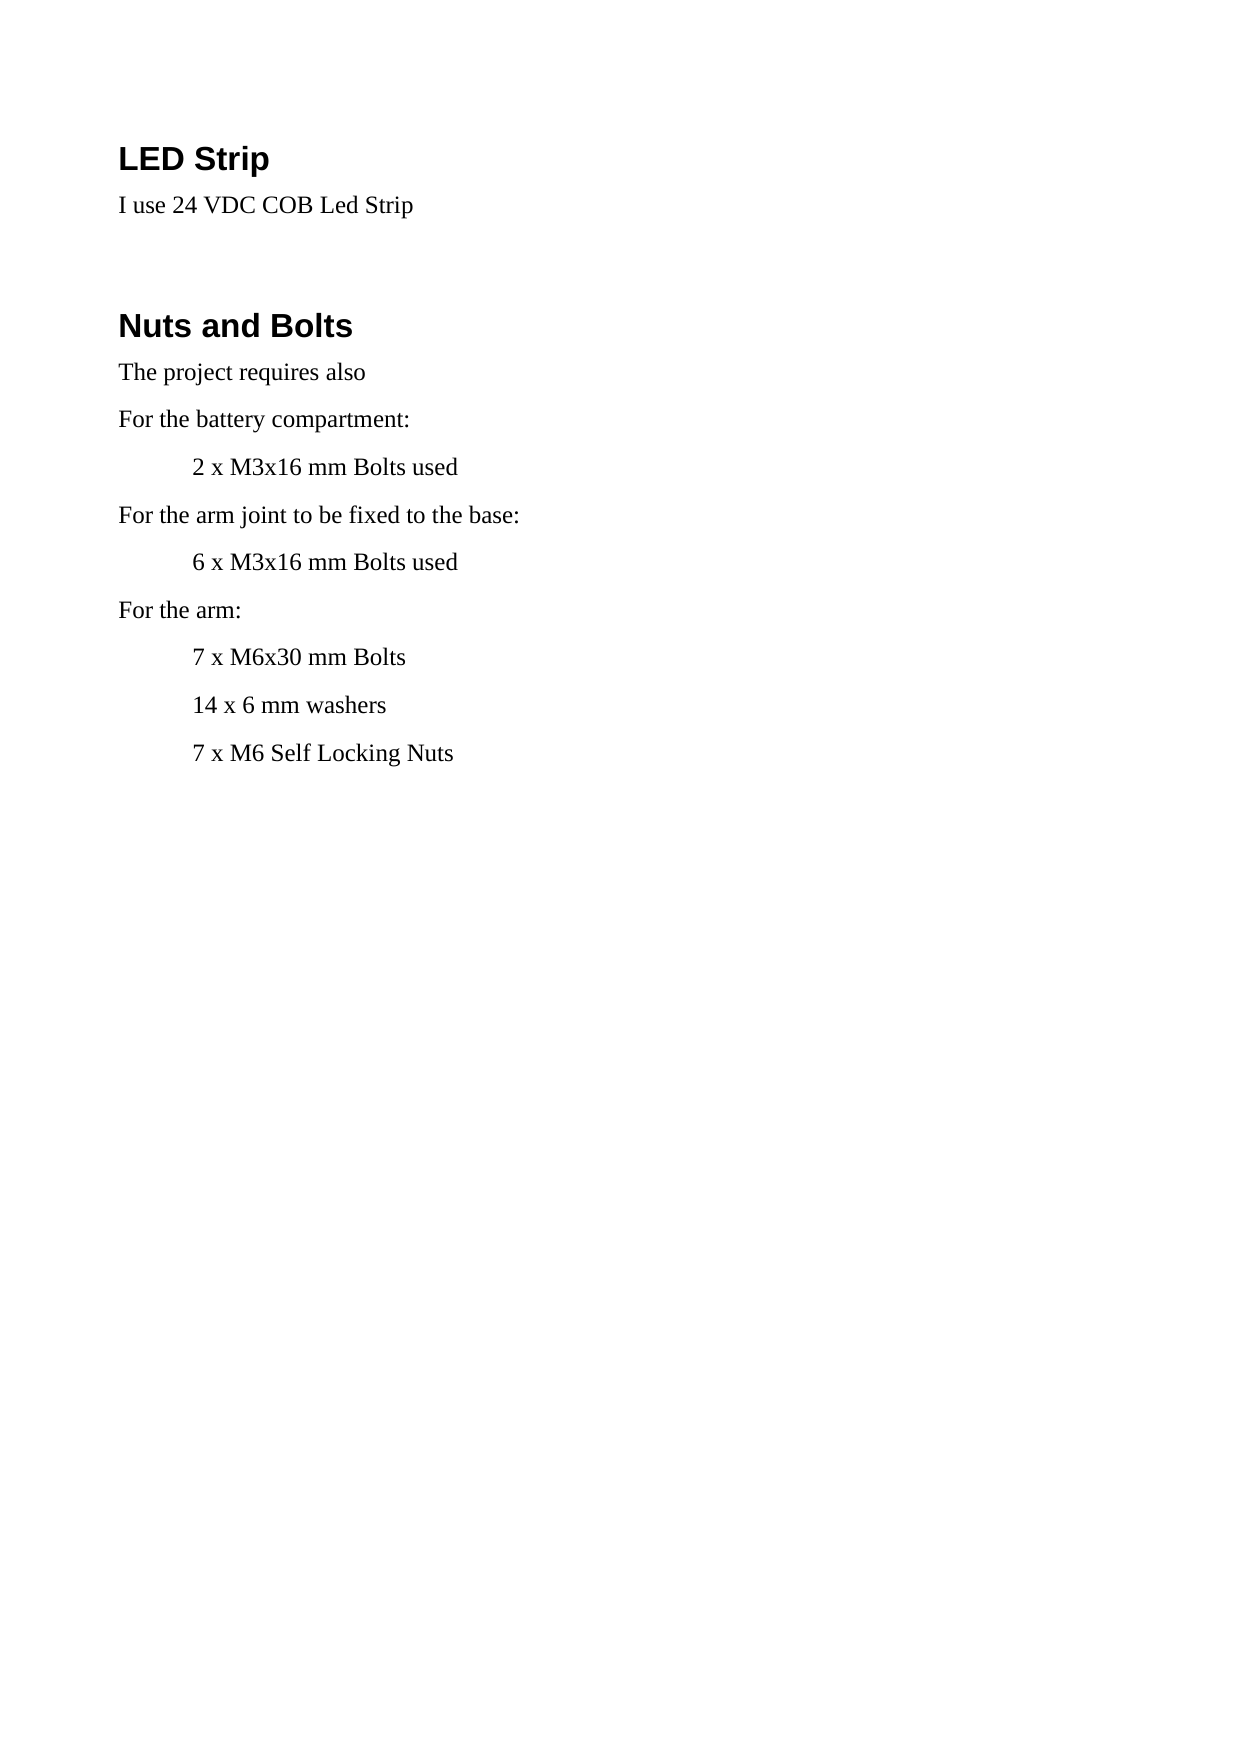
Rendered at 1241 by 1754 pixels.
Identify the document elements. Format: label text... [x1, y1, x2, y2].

text The project requires also [118, 357, 1122, 386]
text For the arm: [118, 595, 1122, 624]
text 6 x M3x16 mm Bolts used [192, 547, 1122, 576]
subtitle LED Strip [118, 139, 1122, 177]
text 14 x 6 mm washers [192, 690, 1122, 719]
text 2 x M3x16 mm Bolts used [192, 452, 1122, 481]
text For the battery compartment: [118, 404, 1122, 433]
text 7 x M6 Self Locking Nuts [192, 738, 1122, 766]
text I use 24 VDC COB Led Strip [118, 190, 1122, 219]
subtitle Nuts and Bolts [118, 306, 1122, 344]
text 7 x M6x30 mm Bolts [192, 642, 1122, 671]
text For the arm joint to be fixed to the base: [118, 500, 1122, 528]
